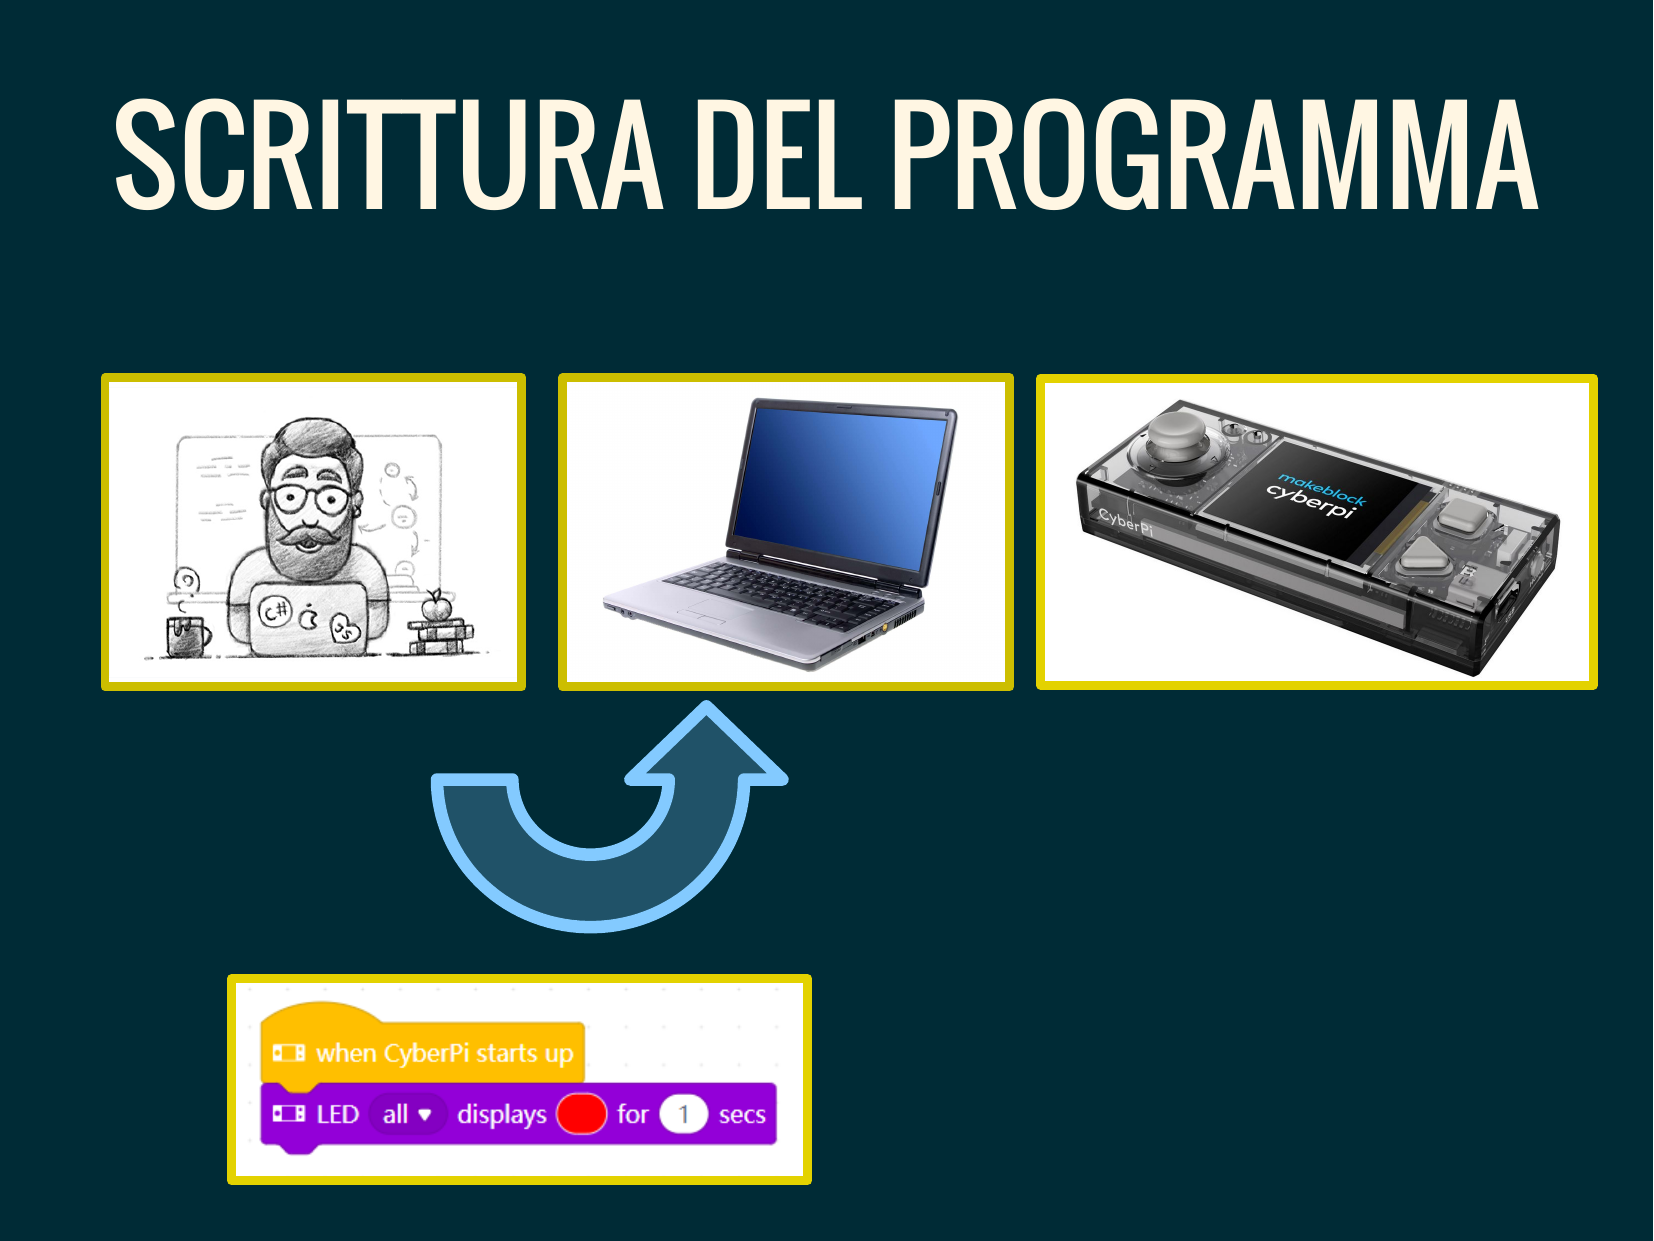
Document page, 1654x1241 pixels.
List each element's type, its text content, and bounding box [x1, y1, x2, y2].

text_box [437, 706, 783, 928]
picture [236, 983, 804, 1177]
picture [1045, 382, 1589, 681]
picture [431, 701, 788, 933]
picture [567, 382, 1006, 683]
title Scrittura del programma [82, 49, 1571, 257]
picture [109, 382, 518, 683]
